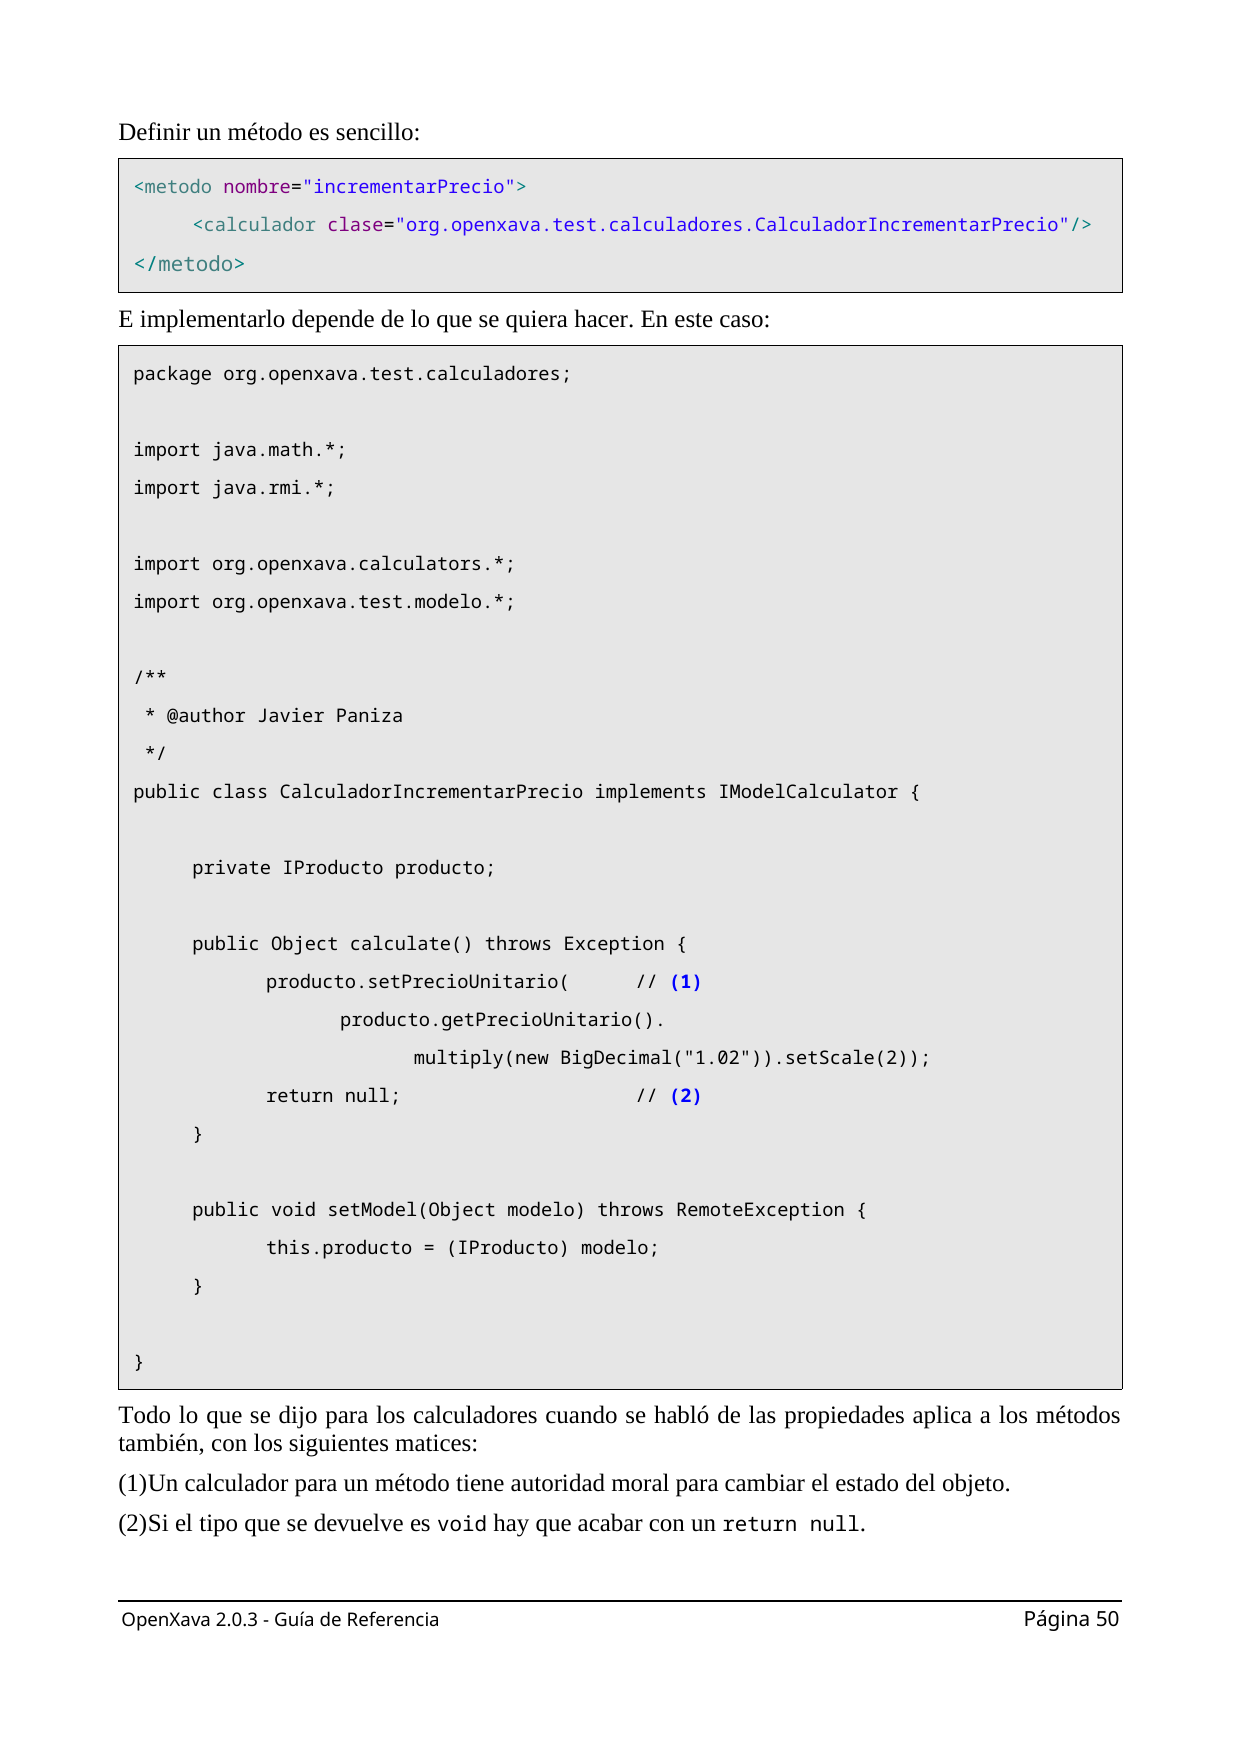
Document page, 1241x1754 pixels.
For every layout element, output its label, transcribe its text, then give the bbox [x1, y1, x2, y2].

text package org.openxava.test.calculadores; [119, 346, 1122, 383]
list Un calculador para un método tiene autoridad moral para cambiar el estado del objeto. [118, 1469, 1122, 1497]
text import java.rmi.*; [119, 459, 1122, 497]
text } [119, 1258, 1122, 1296]
text public class CalculadorIncrementarPrecio implements IModelCalculator { [119, 763, 1122, 801]
text * @author Javier Paniza [119, 687, 1122, 725]
text public Object calculate() throws Exception { [119, 915, 1122, 953]
text private IProducto producto; [119, 839, 1122, 877]
text Todo lo que se dijo para los calculadores cuando se habló de las propiedades aplica a los métodos también, con los siguientes matices: [118, 1401, 1122, 1457]
text </metodo> [119, 234, 1122, 292]
text import org.openxava.calculators.*; [119, 535, 1122, 573]
text Definir un método es sencillo: [118, 118, 1122, 146]
text import java.math.*; [119, 421, 1122, 459]
text } [119, 1334, 1122, 1389]
list Si el tipo que se devuelve es void hay que acabar con un return null. [118, 1509, 1122, 1538]
text } [119, 1106, 1122, 1143]
text producto.getPrecioUnitario(). [119, 991, 1122, 1029]
text producto.setPrecioUnitario( // (1) [119, 953, 1122, 991]
text <metodo nombre="incrementarPrecio"> [119, 159, 1122, 196]
text import org.openxava.test.modelo.*; [119, 573, 1122, 611]
text E implementarlo depende de lo que se quiera hacer. En este caso: [118, 305, 1122, 333]
text return null; // (2) [119, 1067, 1122, 1106]
text /** [119, 649, 1122, 687]
text <calculador clase="org.openxava.test.calculadores.CalculadorIncrementarPrecio"/> [119, 196, 1122, 234]
text */ [119, 725, 1122, 763]
text multiply(new BigDecimal("1.02")).setScale(2)); [119, 1029, 1122, 1067]
text public void setModel(Object modelo) throws RemoteException { [119, 1182, 1122, 1219]
text this.producto = (IProducto) modelo; [119, 1219, 1122, 1258]
